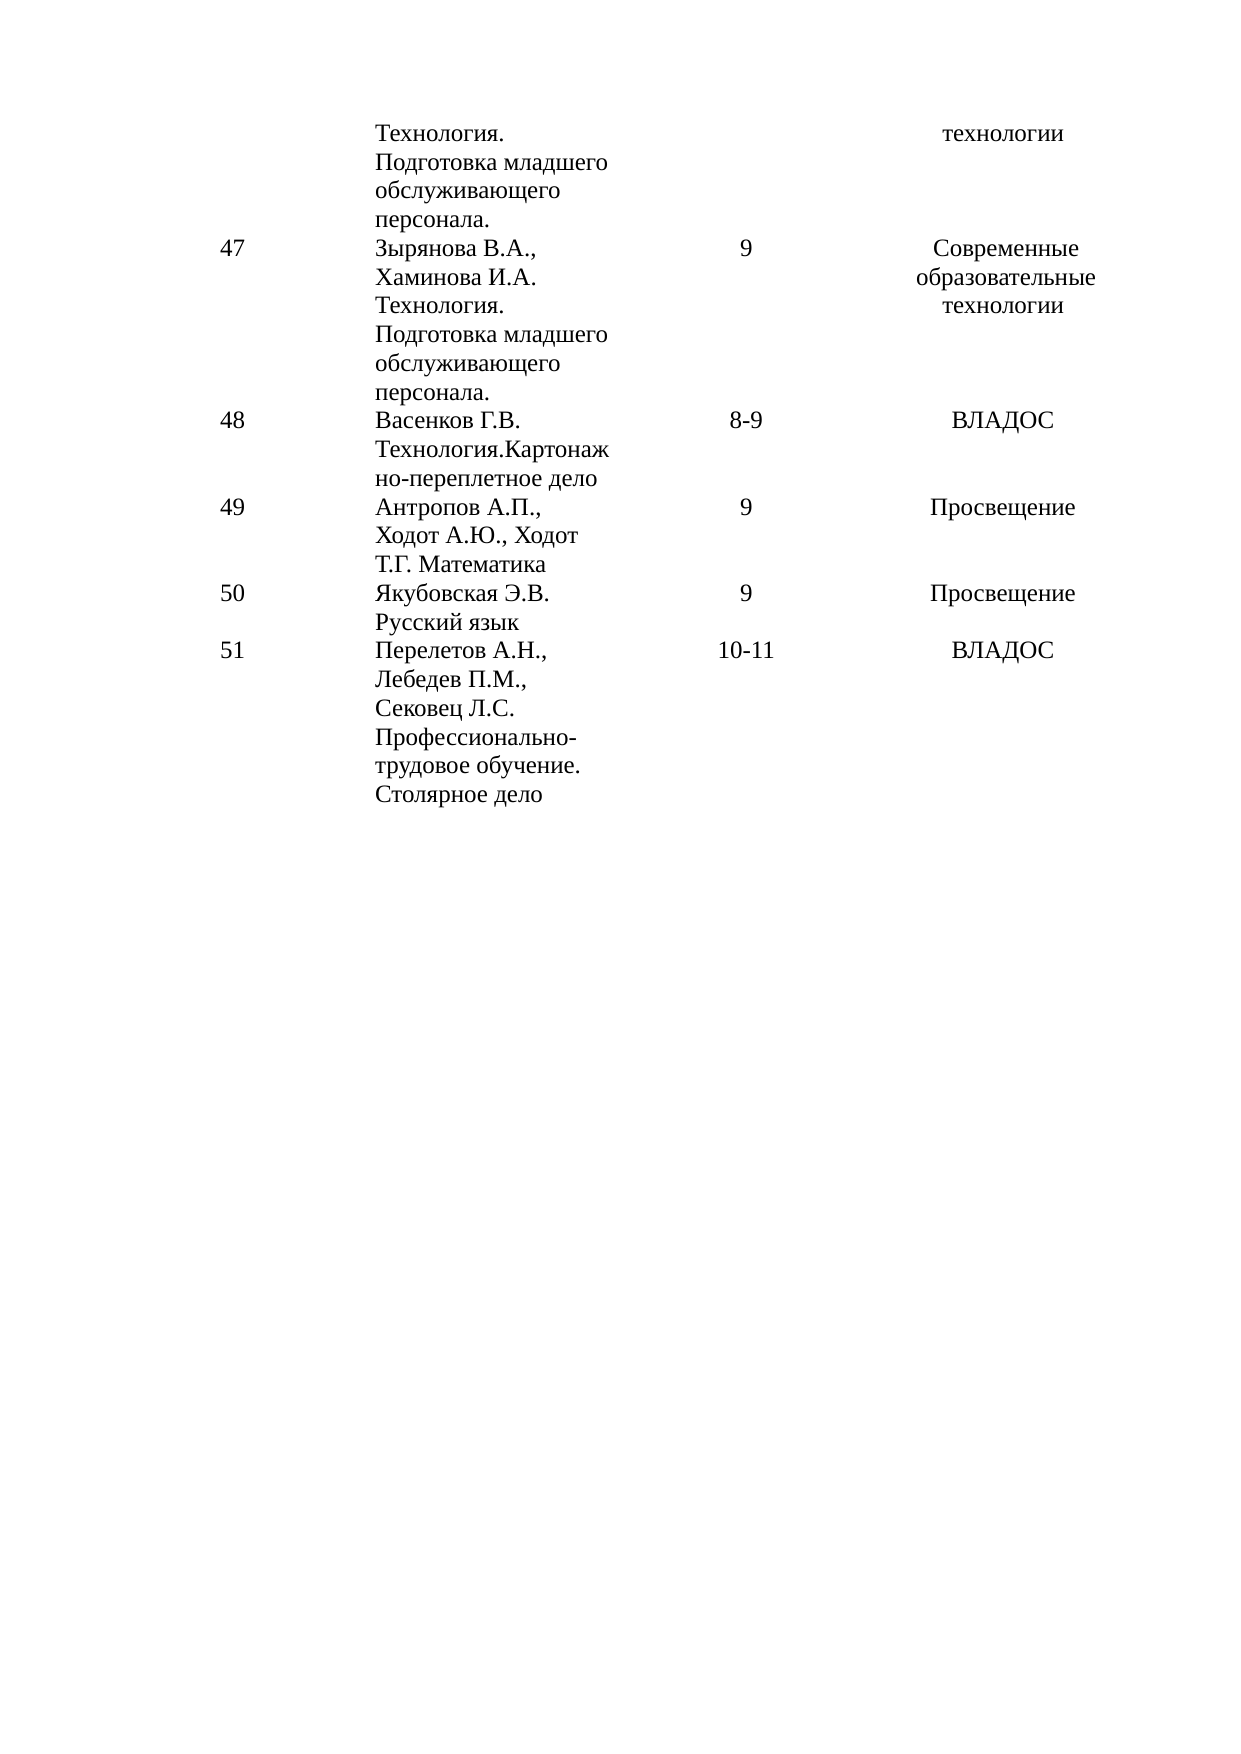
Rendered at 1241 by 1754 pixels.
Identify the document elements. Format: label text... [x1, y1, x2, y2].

table_cell Васенков Г.В. Технология.Картонажно-переплетное дело [364, 406, 621, 492]
table_cell 50 [107, 578, 364, 636]
table_cell Зырянова В.А., Хаминова И.А. Технология. Подготовка младшего обслуживающего персонала. [364, 233, 621, 406]
table_cell Просвещение [878, 578, 1134, 636]
table_cell Антропов А.П., Ходот А.Ю., Ходот Т.Г. Математика [364, 492, 621, 578]
table_cell 49 [107, 492, 364, 578]
table_cell 51 [107, 636, 364, 808]
table_cell Просвещение [878, 492, 1134, 578]
table_cell ВЛАДОС [878, 636, 1134, 808]
table_cell 9 [621, 233, 877, 406]
table_header технологии [878, 118, 1134, 233]
table_header [621, 118, 877, 233]
table_header [107, 118, 364, 233]
table_cell Перелетов А.Н., Лебедев П.М., Сековец Л.С. Профессионально-трудовое обучение. Столярное дело [364, 636, 621, 808]
table_cell 47 [107, 233, 364, 406]
table_cell 9 [621, 492, 877, 578]
table_header Технология. Подготовка младшего обслуживающего персонала. [364, 118, 621, 233]
table_cell 10-11 [621, 636, 877, 808]
table_cell 9 [621, 578, 877, 636]
table_cell ВЛАДОС [878, 406, 1134, 492]
table_cell Якубовская Э.В. Русский язык [364, 578, 621, 636]
table_cell 48 [107, 406, 364, 492]
table_cell Современные образовательные технологии [878, 233, 1134, 406]
table_cell 8-9 [621, 406, 877, 492]
